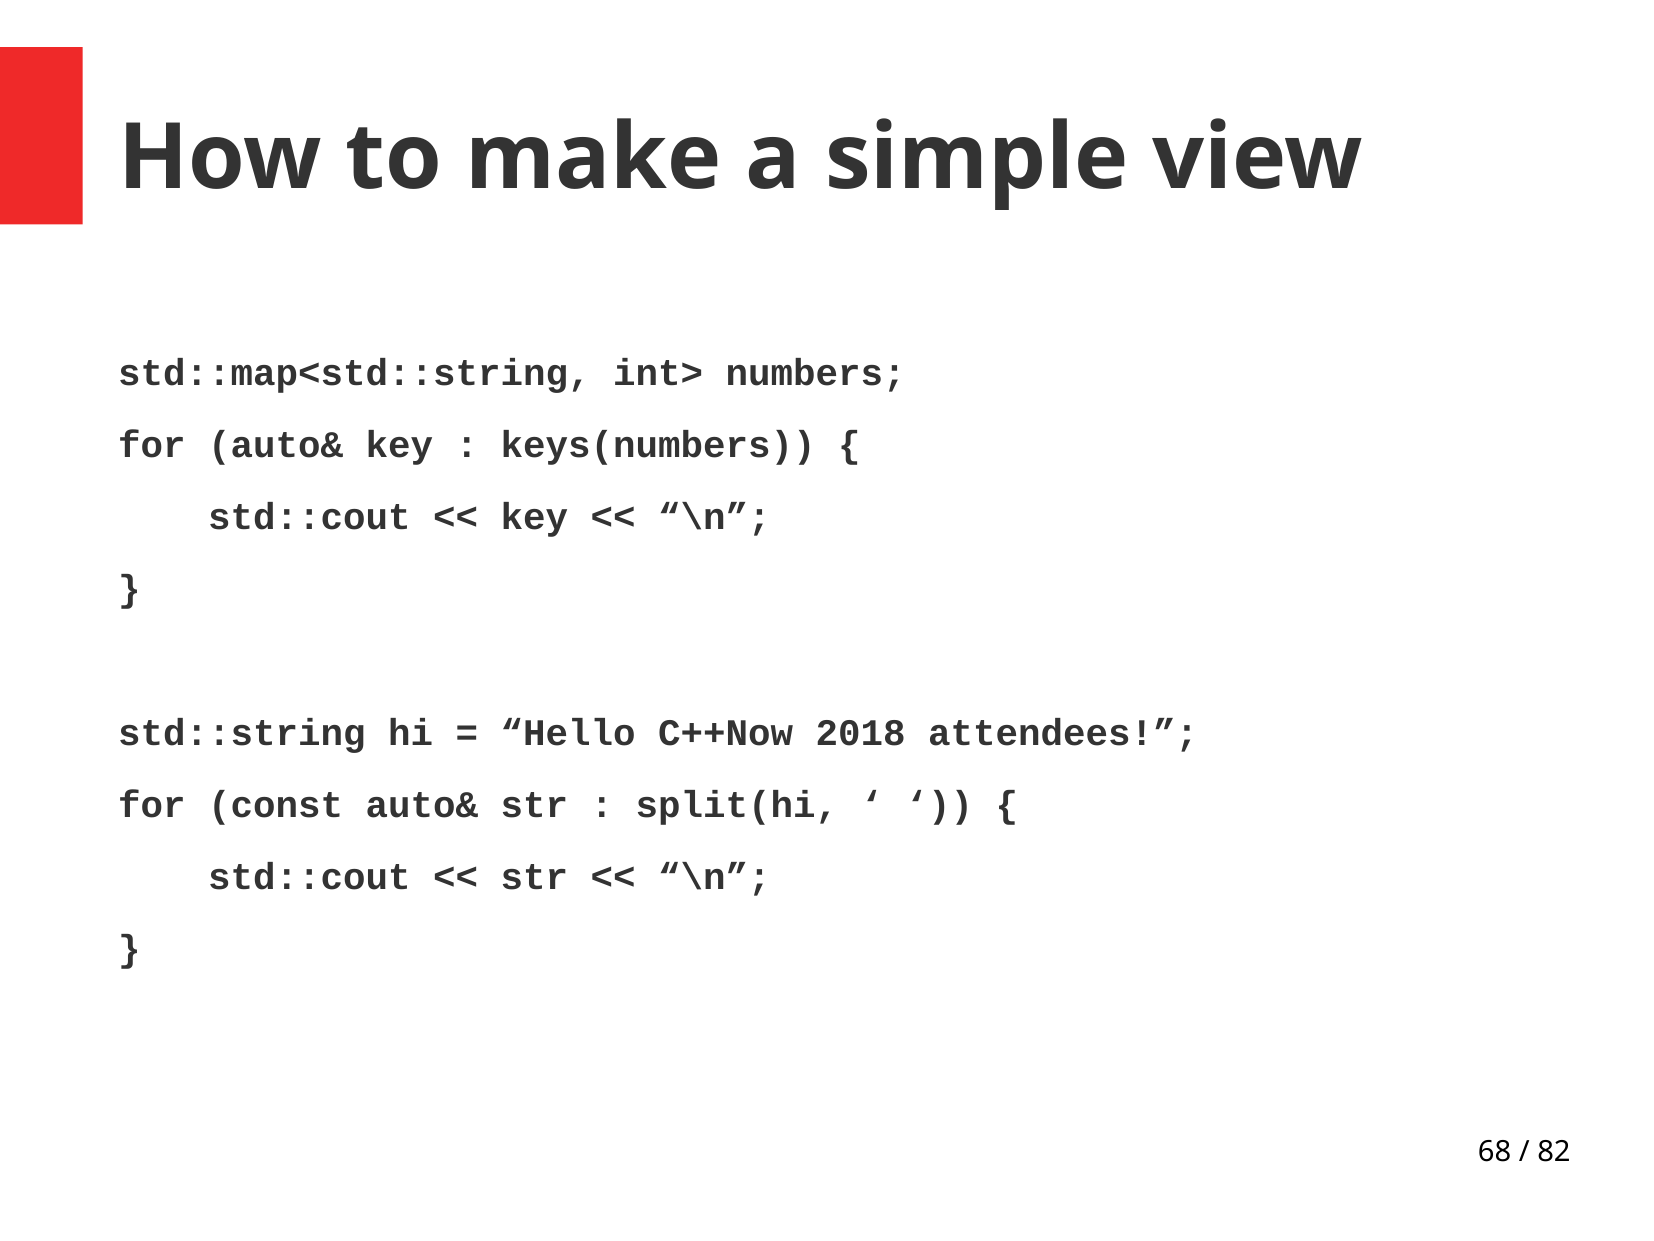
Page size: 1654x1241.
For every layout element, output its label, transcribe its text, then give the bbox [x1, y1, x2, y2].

list std::map<std::string, int> numbers; for (auto& key : keys(numbers)) { std::cout << key << “\n”; } std::string hi = “Hello C++Now 2018 attendees!”; for (const auto& str : split(hi, ‘ ‘)) { std::cout << str << “\n”; } [118, 354, 1536, 1074]
title How to make a simple view [118, 49, 1571, 257]
